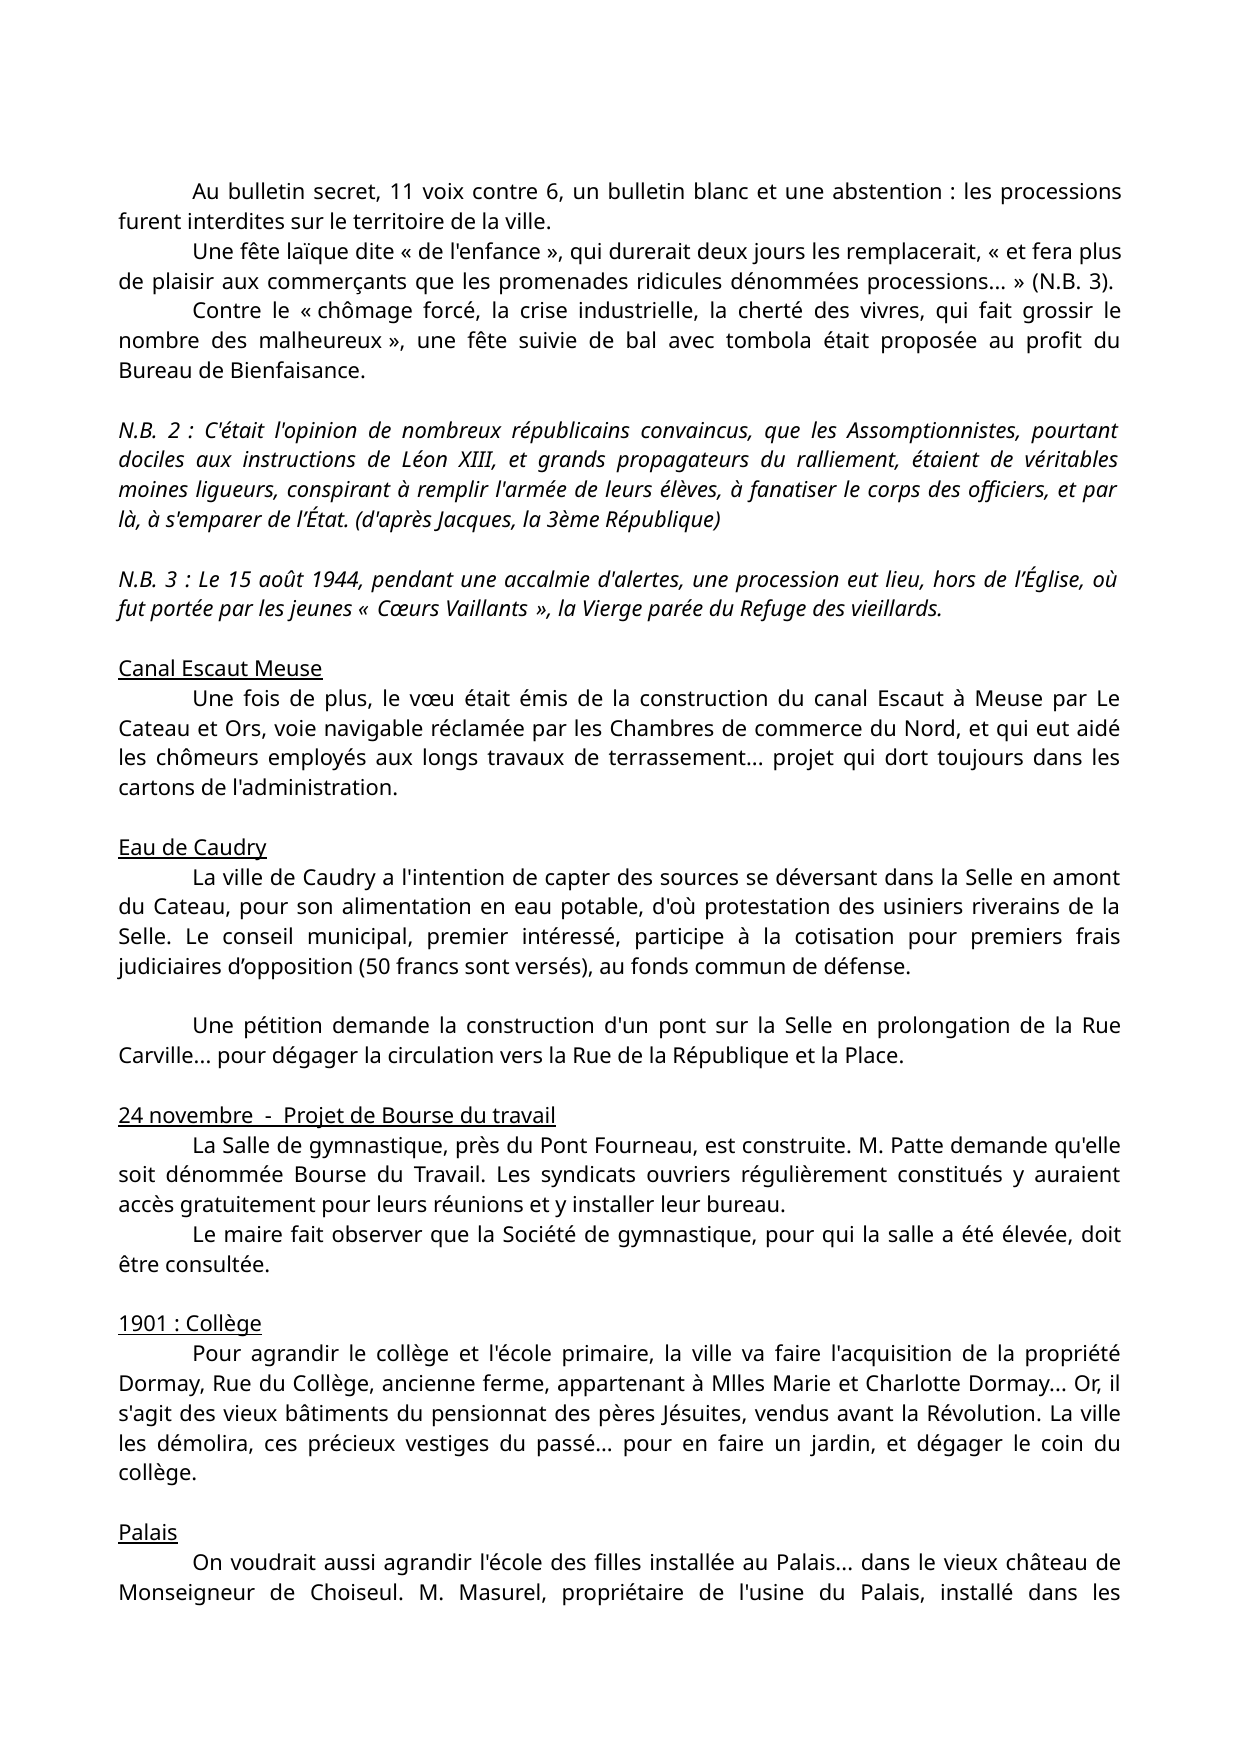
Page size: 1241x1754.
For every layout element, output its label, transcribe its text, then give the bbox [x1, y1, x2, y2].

text On voudrait aussi agrandir l'école des filles installée au Palais... dans le vieux château de Monseigneur de Choiseul. M. Masurel, propriétaire de l'usine du Palais, installé dans les [118, 1547, 1122, 1606]
text Eau de Caudry [118, 832, 1122, 862]
text N.B. 3 : Le 15 août 1944, pendant une accalmie d'alertes, une procession eut lieu, hors de l’Église, où fut portée par les jeunes « Cœurs Vaillants », la Vierge parée du Refuge des vieillards. [118, 564, 1122, 623]
text Le maire fait observer que la Société de gymnastique, pour qui la salle a été élevée, doit être consultée. [118, 1219, 1122, 1279]
text Au bulletin secret, 11 voix contre 6, un bulletin blanc et une abstention : les processions furent interdites sur le territoire de la ville. [118, 176, 1122, 236]
text 1901 : Collège [118, 1308, 1122, 1338]
text Une fois de plus, le vœu était émis de la construction du canal Escaut à Meuse par Le Cateau et Ors, voie navigable réclamée par les Chambres de commerce du Nord, et qui eut aidé les chômeurs employés aux longs travaux de terrassement... projet qui dort toujours dans les cartons de l'administration. [118, 683, 1122, 802]
text Pour agrandir le collège et l'école primaire, la ville va faire l'acquisition de la propriété Dormay, Rue du Collège, ancienne ferme, appartenant à Mlles Marie et Charlotte Dormay... Or, il s'agit des vieux bâtiments du pensionnat des pères Jésuites, vendus avant la Révolution. La ville les démolira, ces précieux vestiges du passé... pour en faire un jardin, et dégager le coin du collège. [118, 1338, 1122, 1487]
text 24 novembre - Projet de Bourse du travail [118, 1100, 1122, 1130]
text La Salle de gymnastique, près du Pont Fourneau, est construite. M. Patte demande qu'elle soit dénommée Bourse du Travail. Les syndicats ouvriers régulièrement constitués y auraient accès gratuitement pour leurs réunions et y installer leur bureau. [118, 1130, 1122, 1219]
text Palais [118, 1517, 1122, 1547]
text N.B. 2 : C'était l'opinion de nombreux républicains convaincus, que les Assomptionnistes, pourtant dociles aux instructions de Léon XIII, et grands propagateurs du ralliement, étaient de véritables moines ligueurs, conspirant à remplir l'armée de leurs élèves, à fanatiser le corps des officiers, et par là, à s'emparer de l’État. (d'après Jacques, la 3ème République) [118, 415, 1122, 534]
text Une pétition demande la construction d'un pont sur la Selle en prolongation de la Rue Carville... pour dégager la circulation vers la Rue de la République et la Place. [118, 1011, 1122, 1070]
text Une fête laïque dite « de l'enfance », qui durerait deux jours les remplacerait, « et fera plus de plaisir aux commerçants que les promenades ridicules dénommées processions... » (N.B. 3). Contre le « chômage forcé, la crise industrielle, la cherté des vivres, qui fait grossir le nombre des malheureux », une fête suivie de bal avec tombola était proposée au profit du Bureau de Bienfaisance. [118, 236, 1122, 385]
text Canal Escaut Meuse [118, 653, 1122, 683]
text La ville de Caudry a l'intention de capter des sources se déversant dans la Selle en amont du Cateau, pour son alimentation en eau potable, d'où protestation des usiniers riverains de la Selle. Le conseil municipal, premier intéressé, participe à la cotisation pour premiers frais judiciaires d’opposition (50 francs sont versés), au fonds commun de défense. [118, 862, 1122, 981]
